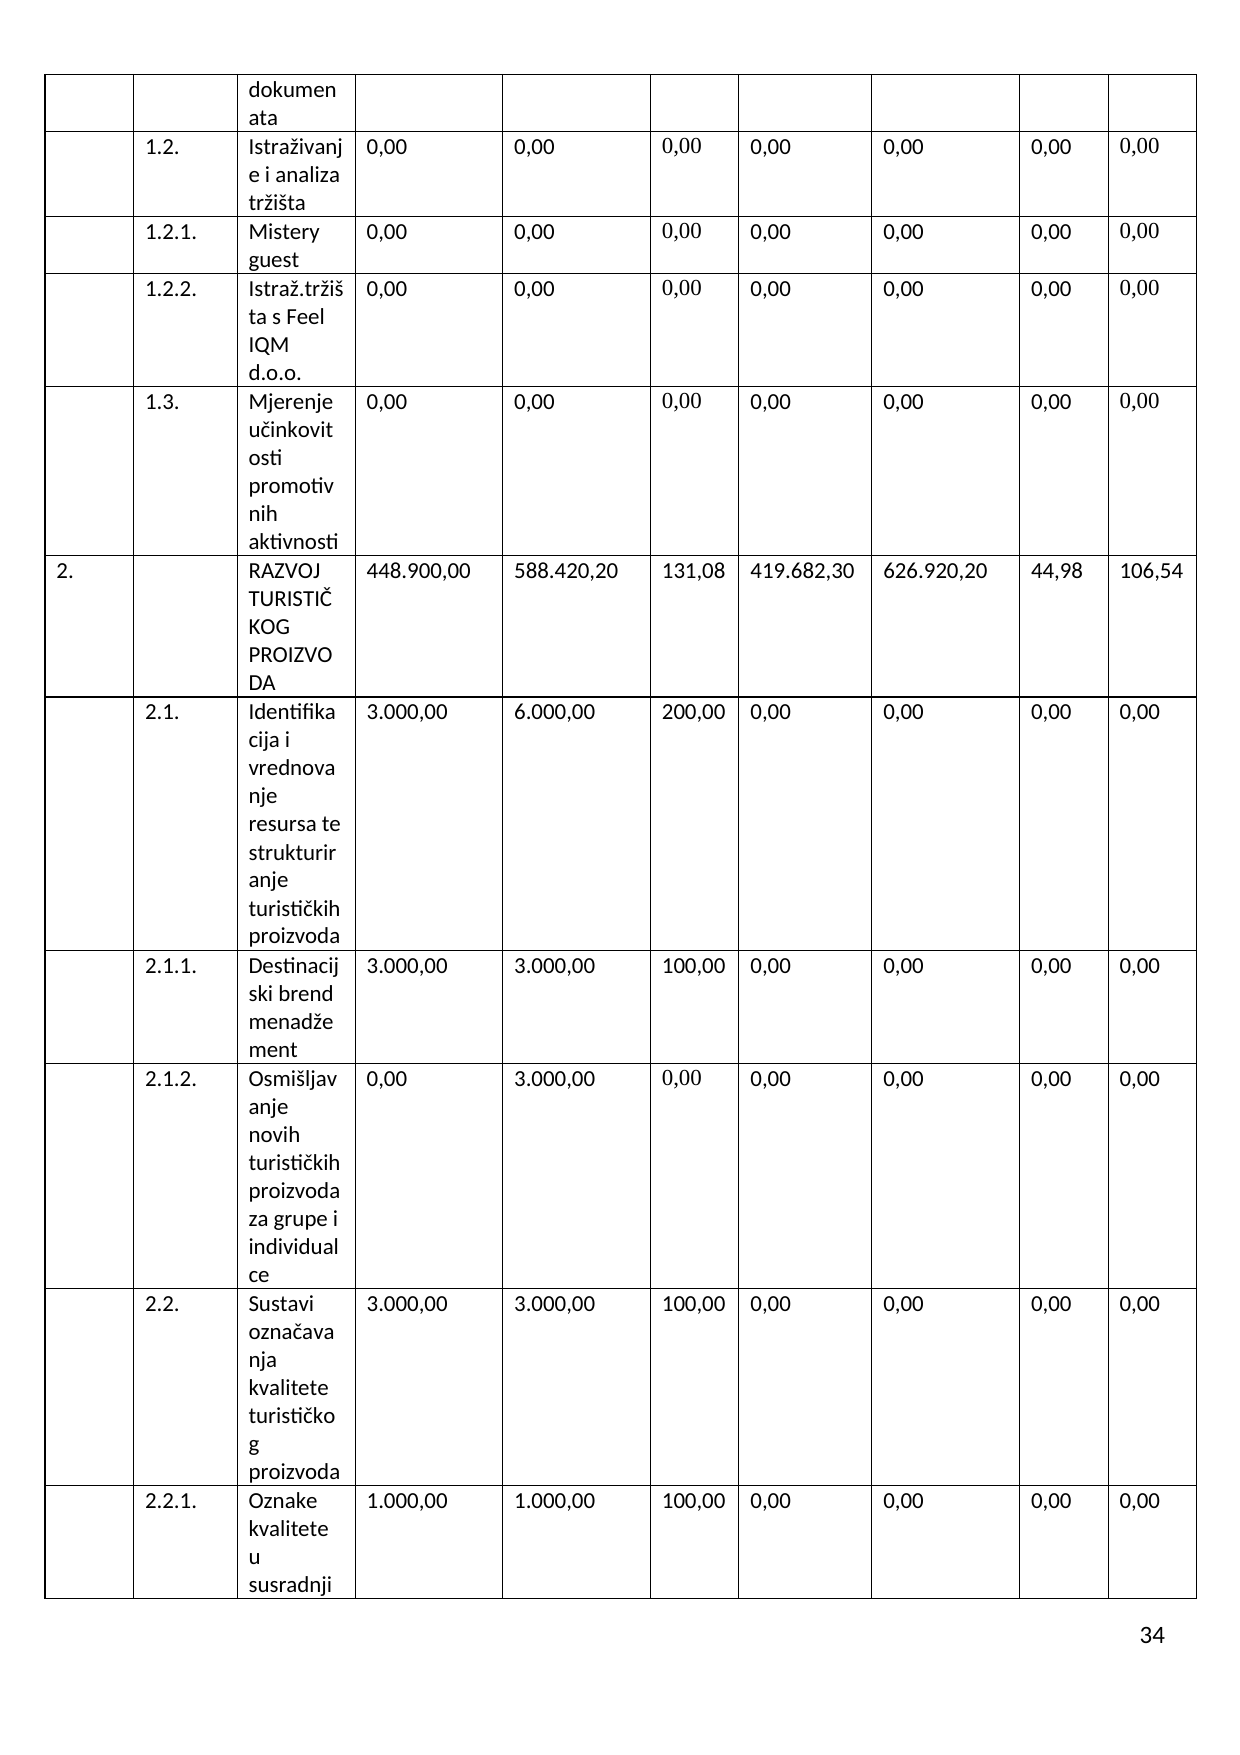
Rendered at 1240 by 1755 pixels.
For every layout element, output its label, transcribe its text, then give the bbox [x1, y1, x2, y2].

table_cell 0,00 [651, 1064, 738, 1288]
table_cell 2.1. [134, 698, 237, 950]
table_cell [46, 217, 133, 273]
table_cell 0,00 [1109, 1064, 1196, 1288]
table_cell 0,00 [356, 217, 502, 273]
table_cell 0,00 [739, 274, 871, 386]
table_cell 3.000,00 [503, 1289, 650, 1485]
table_cell [503, 75, 650, 131]
table_cell [134, 75, 237, 131]
table_cell 6.000,00 [503, 698, 650, 950]
table_cell 0,00 [1109, 274, 1196, 386]
table_cell RAZVOJ TURISTIČKOG PROIZVODA [238, 556, 355, 696]
table_cell 2.1.1. [134, 951, 237, 1063]
table_cell [651, 75, 738, 131]
table_cell 0,00 [1020, 1064, 1108, 1288]
table_cell Destinacijski brend menadžement [238, 951, 355, 1063]
table_cell Identifikacija i vrednovanje resursa te strukturiranje turističkih proizvoda [238, 698, 355, 950]
table_cell 0,00 [872, 387, 1019, 555]
table_cell 1.2.2. [134, 274, 237, 386]
table_cell [46, 1289, 133, 1485]
table_cell [872, 75, 1019, 131]
table_cell 0,00 [1020, 951, 1108, 1063]
table_cell 0,00 [651, 387, 738, 555]
table_cell 131,08 [651, 556, 738, 696]
table_cell 448.900,00 [356, 556, 502, 696]
table_cell [46, 75, 133, 131]
table_cell 0,00 [739, 1064, 871, 1288]
table_cell 3.000,00 [503, 951, 650, 1063]
table_cell 0,00 [1020, 387, 1108, 555]
table_cell 0,00 [503, 274, 650, 386]
table_cell Mjerenje učinkovitosti promotivnih aktivnosti [238, 387, 355, 555]
table_cell 0,00 [651, 274, 738, 386]
table_cell dokumenata [238, 75, 355, 131]
table_cell 0,00 [651, 132, 738, 216]
table_cell 0,00 [739, 1486, 871, 1598]
table_cell 0,00 [503, 217, 650, 273]
table_cell 0,00 [1020, 132, 1108, 216]
table_cell 0,00 [1109, 132, 1196, 216]
table_cell 2.1.2. [134, 1064, 237, 1288]
table_cell 0,00 [356, 274, 502, 386]
table_cell 0,00 [1020, 217, 1108, 273]
table_cell [134, 556, 237, 696]
table_cell 0,00 [1020, 1289, 1108, 1485]
table_cell [46, 698, 133, 950]
table_cell 1.000,00 [503, 1486, 650, 1598]
table_cell 0,00 [739, 698, 871, 950]
table_cell 1.2.1. [134, 217, 237, 273]
table_cell 0,00 [872, 274, 1019, 386]
table_cell 0,00 [739, 132, 871, 216]
table_cell 0,00 [1109, 951, 1196, 1063]
table_cell 0,00 [1109, 217, 1196, 273]
table_cell 2. [46, 556, 133, 696]
table_cell 106,54 [1109, 556, 1196, 696]
table_cell 1.3. [134, 387, 237, 555]
table_cell 0,00 [651, 217, 738, 273]
table_cell Mistery guest [238, 217, 355, 273]
table_cell [46, 951, 133, 1063]
table_cell 100,00 [651, 1289, 738, 1485]
table_cell 0,00 [872, 951, 1019, 1063]
table_cell 0,00 [356, 387, 502, 555]
table_cell 588.420,20 [503, 556, 650, 696]
table_cell 0,00 [356, 1064, 502, 1288]
table_cell 0,00 [872, 1486, 1019, 1598]
table_cell [46, 387, 133, 555]
table_cell 3.000,00 [356, 1289, 502, 1485]
table_cell [46, 1486, 133, 1598]
table_cell 2.2. [134, 1289, 237, 1485]
table_cell [1109, 75, 1196, 131]
table_cell 0,00 [1020, 1486, 1108, 1598]
table_cell 0,00 [356, 132, 502, 216]
table_cell 0,00 [739, 217, 871, 273]
table_cell 0,00 [872, 217, 1019, 273]
table_cell 0,00 [1109, 387, 1196, 555]
table_cell Istraž.tržišta s Feel IQM d.o.o. [238, 274, 355, 386]
table_cell 0,00 [503, 387, 650, 555]
table_cell Oznake kvalitete u susradnji [238, 1486, 355, 1598]
table_cell 0,00 [872, 1289, 1019, 1485]
table_cell 100,00 [651, 1486, 738, 1598]
table_cell 419.682,30 [739, 556, 871, 696]
table_cell 1.2. [134, 132, 237, 216]
table_cell 0,00 [739, 951, 871, 1063]
table_cell [1020, 75, 1108, 131]
table_cell 100,00 [651, 951, 738, 1063]
table_cell 0,00 [739, 1289, 871, 1485]
table_cell 2.2.1. [134, 1486, 237, 1598]
table_cell 44,98 [1020, 556, 1108, 696]
table_cell [739, 75, 871, 131]
table_cell Istraživanje i analiza tržišta [238, 132, 355, 216]
table_cell 0,00 [1020, 698, 1108, 950]
table_cell Sustavi označavanja kvalitete turističkog proizvoda [238, 1289, 355, 1485]
table_cell 626.920,20 [872, 556, 1019, 696]
table_cell 3.000,00 [356, 951, 502, 1063]
table_cell 0,00 [739, 387, 871, 555]
table_cell 0,00 [1020, 274, 1108, 386]
table_cell [46, 132, 133, 216]
table_cell 200,00 [651, 698, 738, 950]
table_cell 1.000,00 [356, 1486, 502, 1598]
table_cell 0,00 [872, 1064, 1019, 1288]
table_cell 0,00 [872, 698, 1019, 950]
table_cell 3.000,00 [356, 698, 502, 950]
table_cell 0,00 [503, 132, 650, 216]
table_cell [46, 1064, 133, 1288]
table_cell 0,00 [1109, 698, 1196, 950]
table_cell 3.000,00 [503, 1064, 650, 1288]
table_cell 0,00 [1109, 1486, 1196, 1598]
table_cell 0,00 [872, 132, 1019, 216]
table_cell [46, 274, 133, 386]
table_cell 0,00 [1109, 1289, 1196, 1485]
table_cell Osmišljavanje novih turističkih proizvoda za grupe i individualce [238, 1064, 355, 1288]
table_cell [356, 75, 502, 131]
